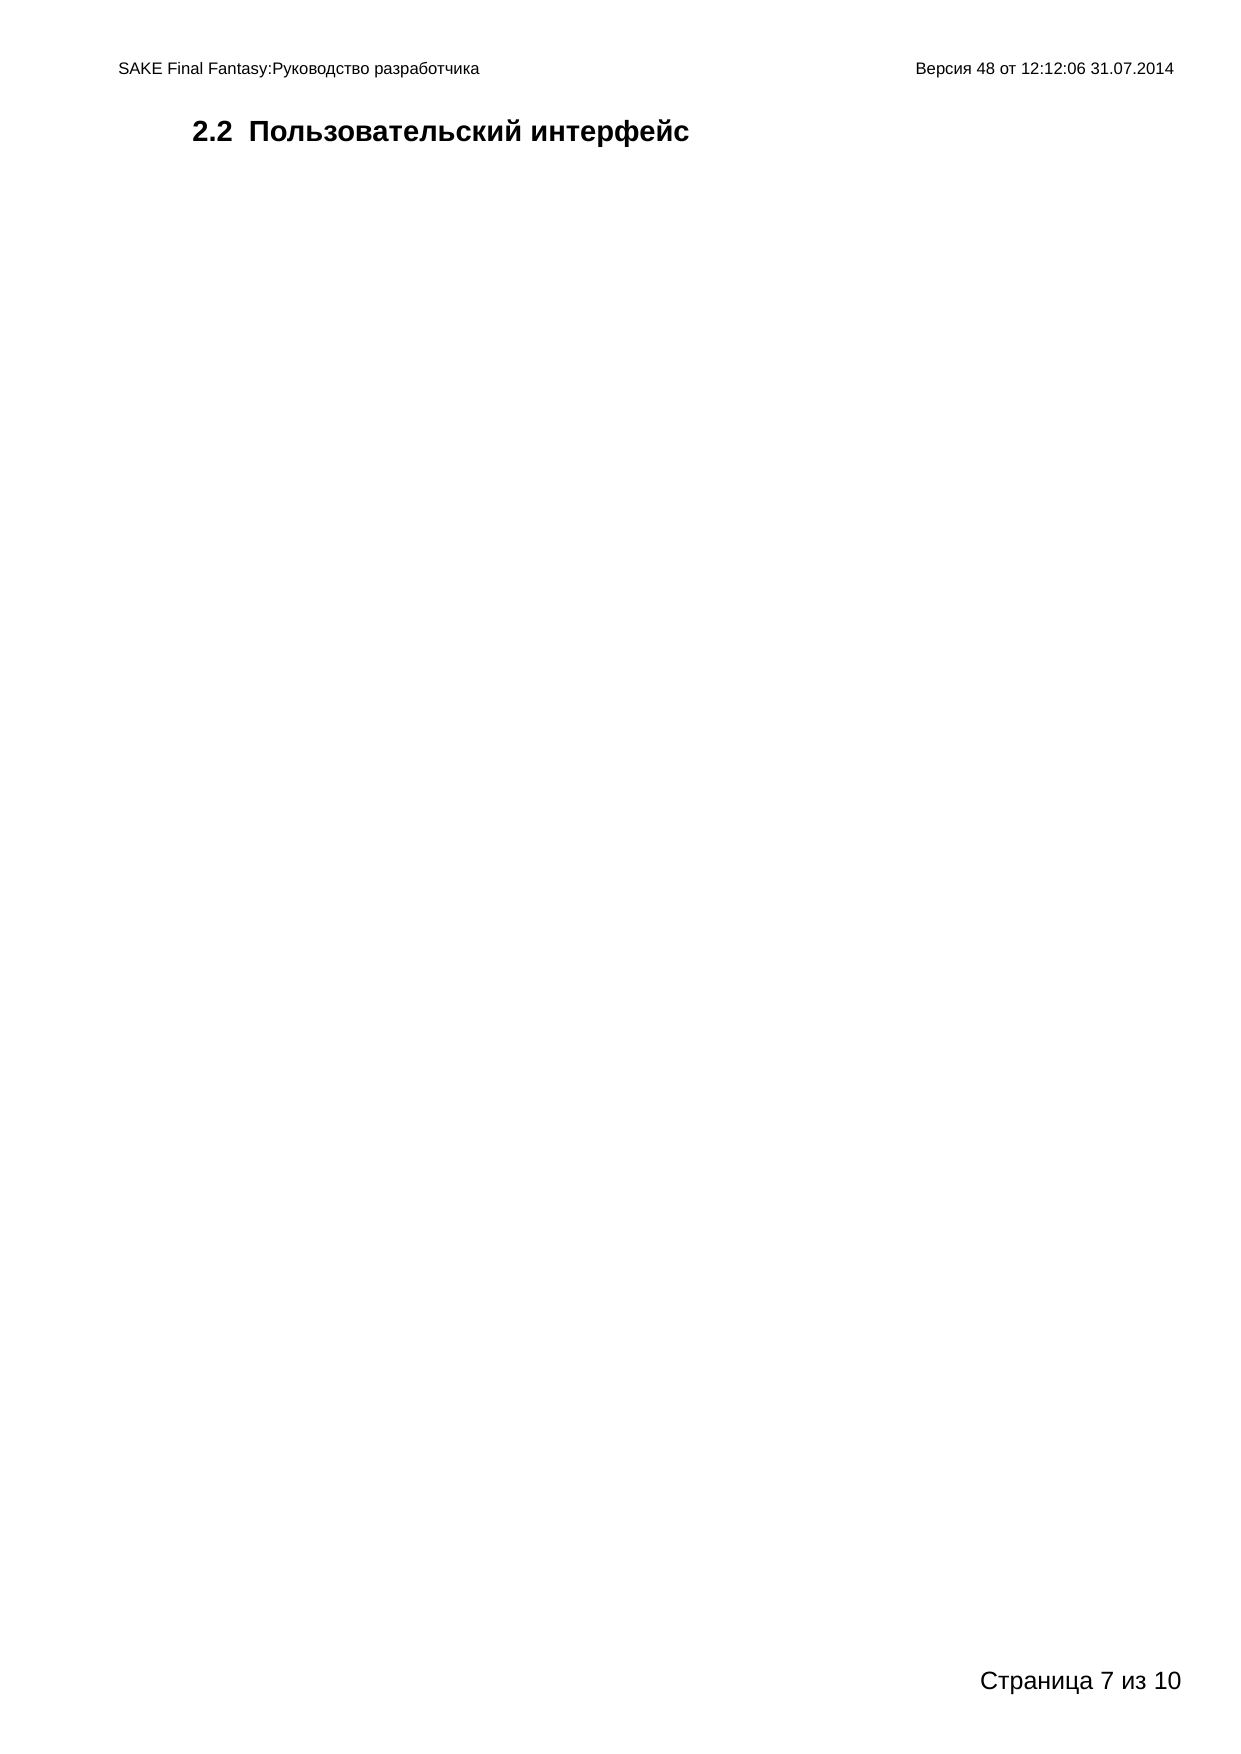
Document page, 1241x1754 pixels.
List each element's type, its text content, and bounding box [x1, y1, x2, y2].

subtitle Пользовательский интерфейс [118, 114, 1181, 147]
